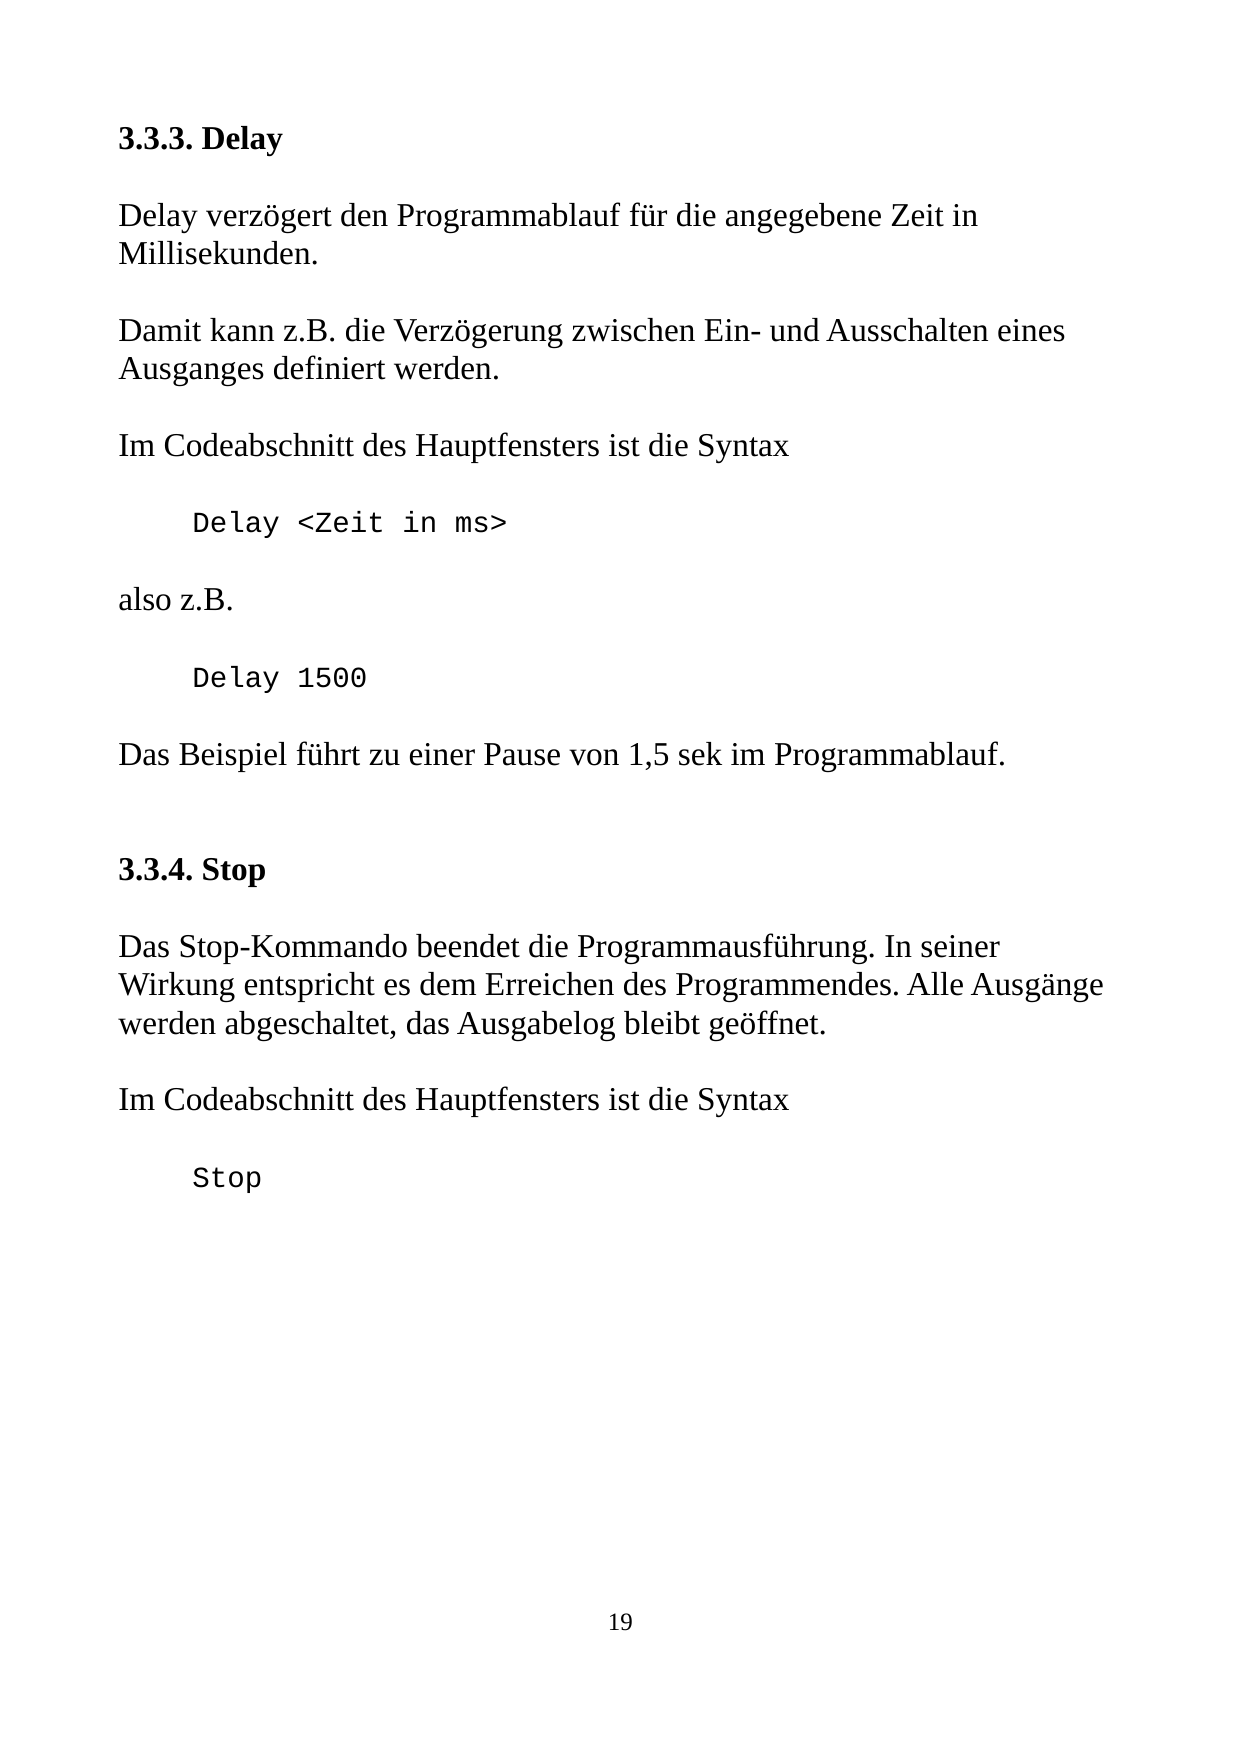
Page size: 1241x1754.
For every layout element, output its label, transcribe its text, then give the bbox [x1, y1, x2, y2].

text Das Beispiel führt zu einer Pause von 1,5 sek im Programmablauf. [118, 734, 1122, 773]
text Im Codeabschnitt des Hauptfensters ist die Syntax [118, 425, 1122, 463]
text also z.B. [118, 580, 1122, 618]
text 3.3.4. Stop [118, 849, 1122, 888]
text Das Stop-Kommando beendet die Programmausführung. In seiner Wirkung entspricht es dem Erreichen des Programmendes. Alle Ausgänge werden abgeschaltet, das Ausgabelog bleibt geöffnet. [118, 926, 1122, 1041]
text Damit kann z.B. die Verzögerung zwischen Ein- und Ausschalten eines Ausganges definiert werden. [118, 310, 1122, 386]
text Delay 1500 [118, 656, 1122, 696]
text Delay <Zeit in ms> [118, 501, 1122, 541]
text 3.3.3. Delay [118, 118, 1122, 156]
text Stop [118, 1156, 1122, 1196]
text Delay verzögert den Programmablauf für die angegebene Zeit in Millisekunden. [118, 195, 1122, 271]
text Im Codeabschnitt des Hauptfensters ist die Syntax [118, 1079, 1122, 1118]
